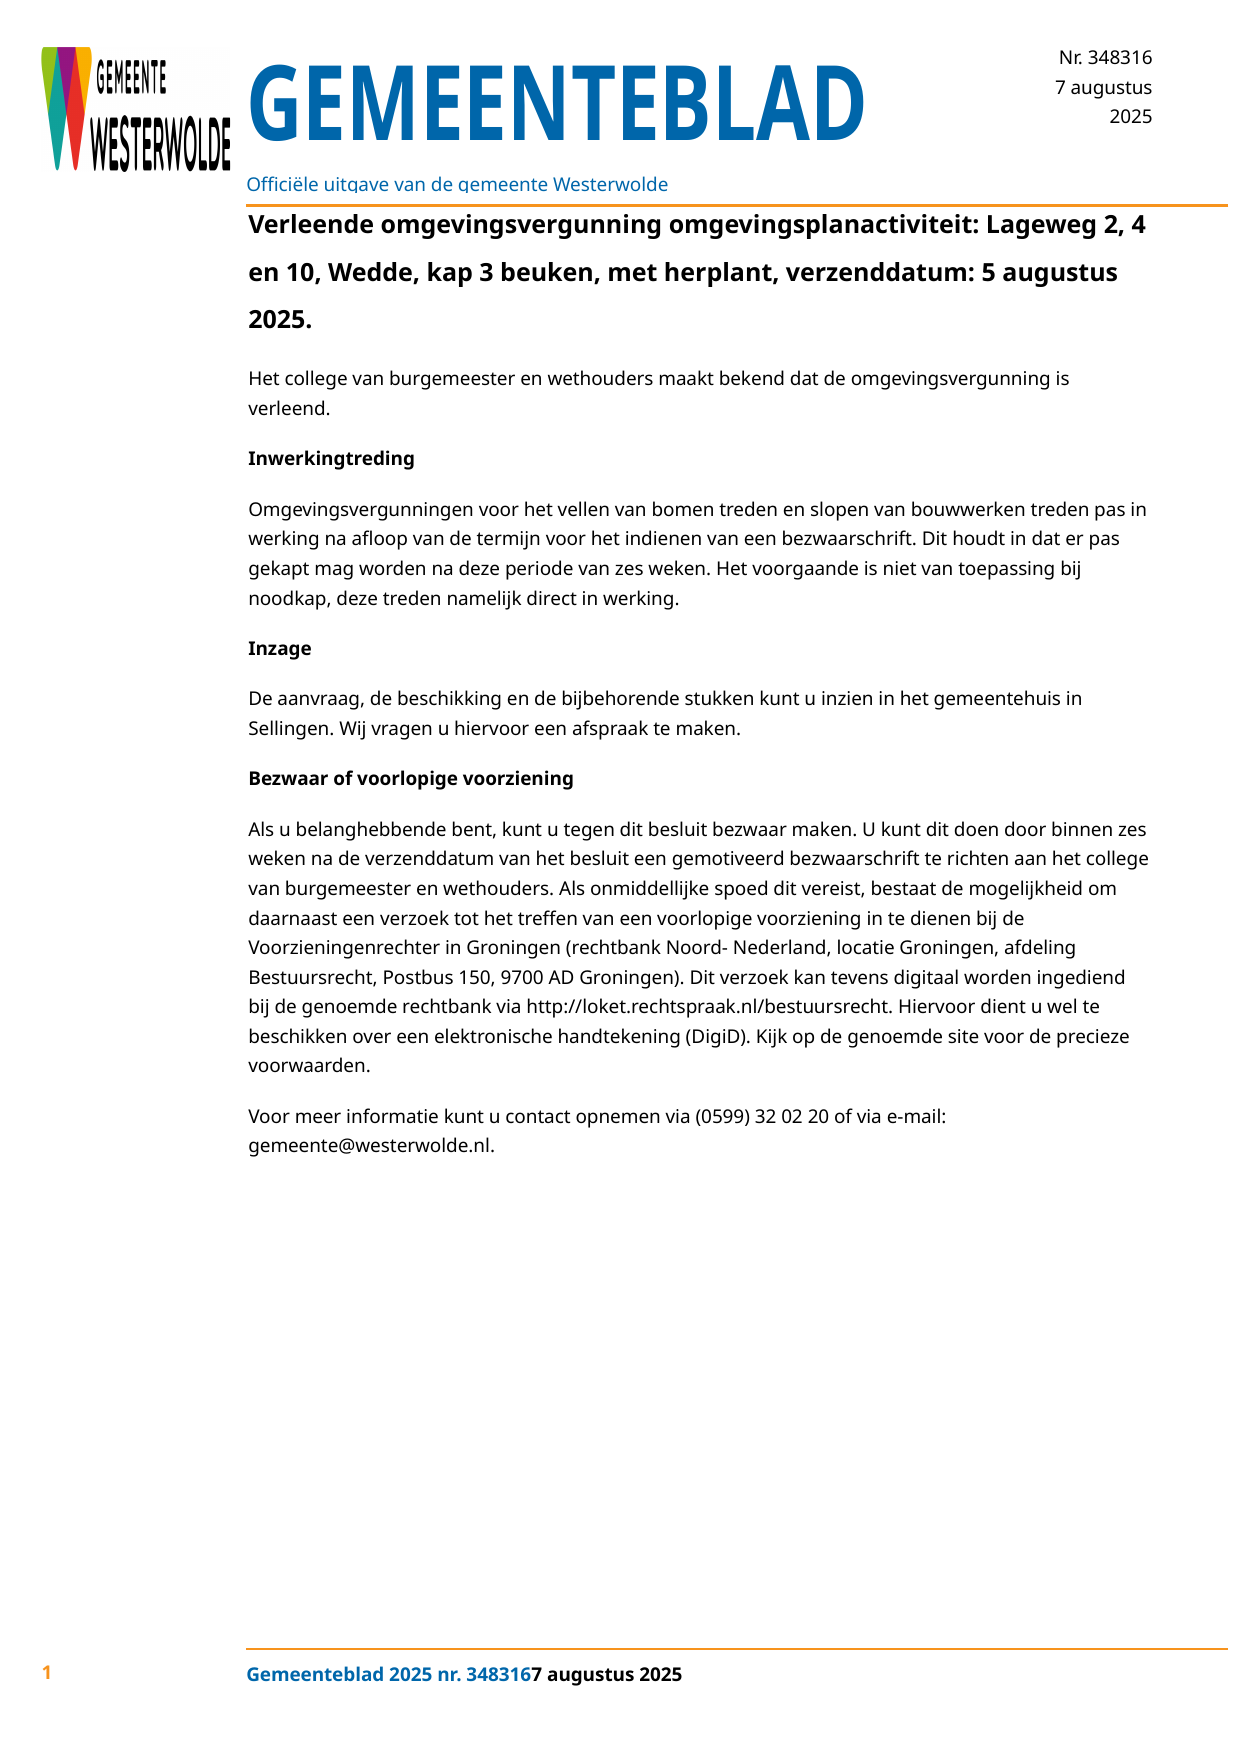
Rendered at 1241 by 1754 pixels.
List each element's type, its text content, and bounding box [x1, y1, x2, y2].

text De aanvraag, de beschikking en de bijbehorende stukken kunt u inzien in het gemeentehuis in Sellingen. Wij vragen u hiervoor een afspraak te maken. [248, 686, 1152, 741]
text Omgevingsvergunningen voor het vellen van bomen treden en slopen van bouwwerken treden pas in werking na afloop van de termijn voor het indienen van een bezwaarschrift. Dit houdt in dat er pas gekapt mag worden na deze periode van zes weken. Het voorgaande is niet van toepassing bij noodkap, deze treden namelijk direct in werking. [248, 496, 1152, 610]
picture [41, 47, 231, 172]
text Inzage [248, 635, 1152, 661]
text Inwerkingtreding [248, 446, 1152, 471]
text Verleende omgevingsvergunning omgevingsplanactiviteit: Lageweg 2, 4 en 10, Wedde, kap 3 beuken, met herplant, verzenddatum: 5 augustus 2025. [248, 207, 1152, 336]
text Bezwaar of voorlopige voorziening [248, 766, 1152, 791]
text Als u belanghebbende bent, kunt u tegen dit besluit bezwaar maken. U kunt dit doen door binnen zes weken na de verzenddatum van het besluit een gemotiveerd bezwaarschrift te richten aan het college van burgemeester en wethouders. Als onmiddellijke spoed dit vereist, bestaat de mogelijkheid om daarnaast een verzoek tot het treffen van een voorlopige voorziening in te dienen bij de Voorzieningenrechter in Groningen (rechtbank Noord- Nederland, locatie Groningen, afdeling Bestuursrecht, Postbus 150, 9700 AD Groningen). Dit verzoek kan tevens digitaal worden ingediend bij de genoemde rechtbank via http://loket.rechtspraak.nl/bestuursrecht. Hiervoor dient u wel te beschikken over een elektronische handtekening (DigiD). Kijk op de genoemde site voor de precieze voorwaarden. [248, 816, 1152, 1078]
text Voor meer informatie kunt u contact opnemen via (0599) 32 02 20 of via e-mail: gemeente@westerwolde.nl. [248, 1103, 1152, 1158]
text Het college van burgemeester en wethouders maakt bekend dat de omgevingsvergunning is verleend. [248, 366, 1152, 421]
